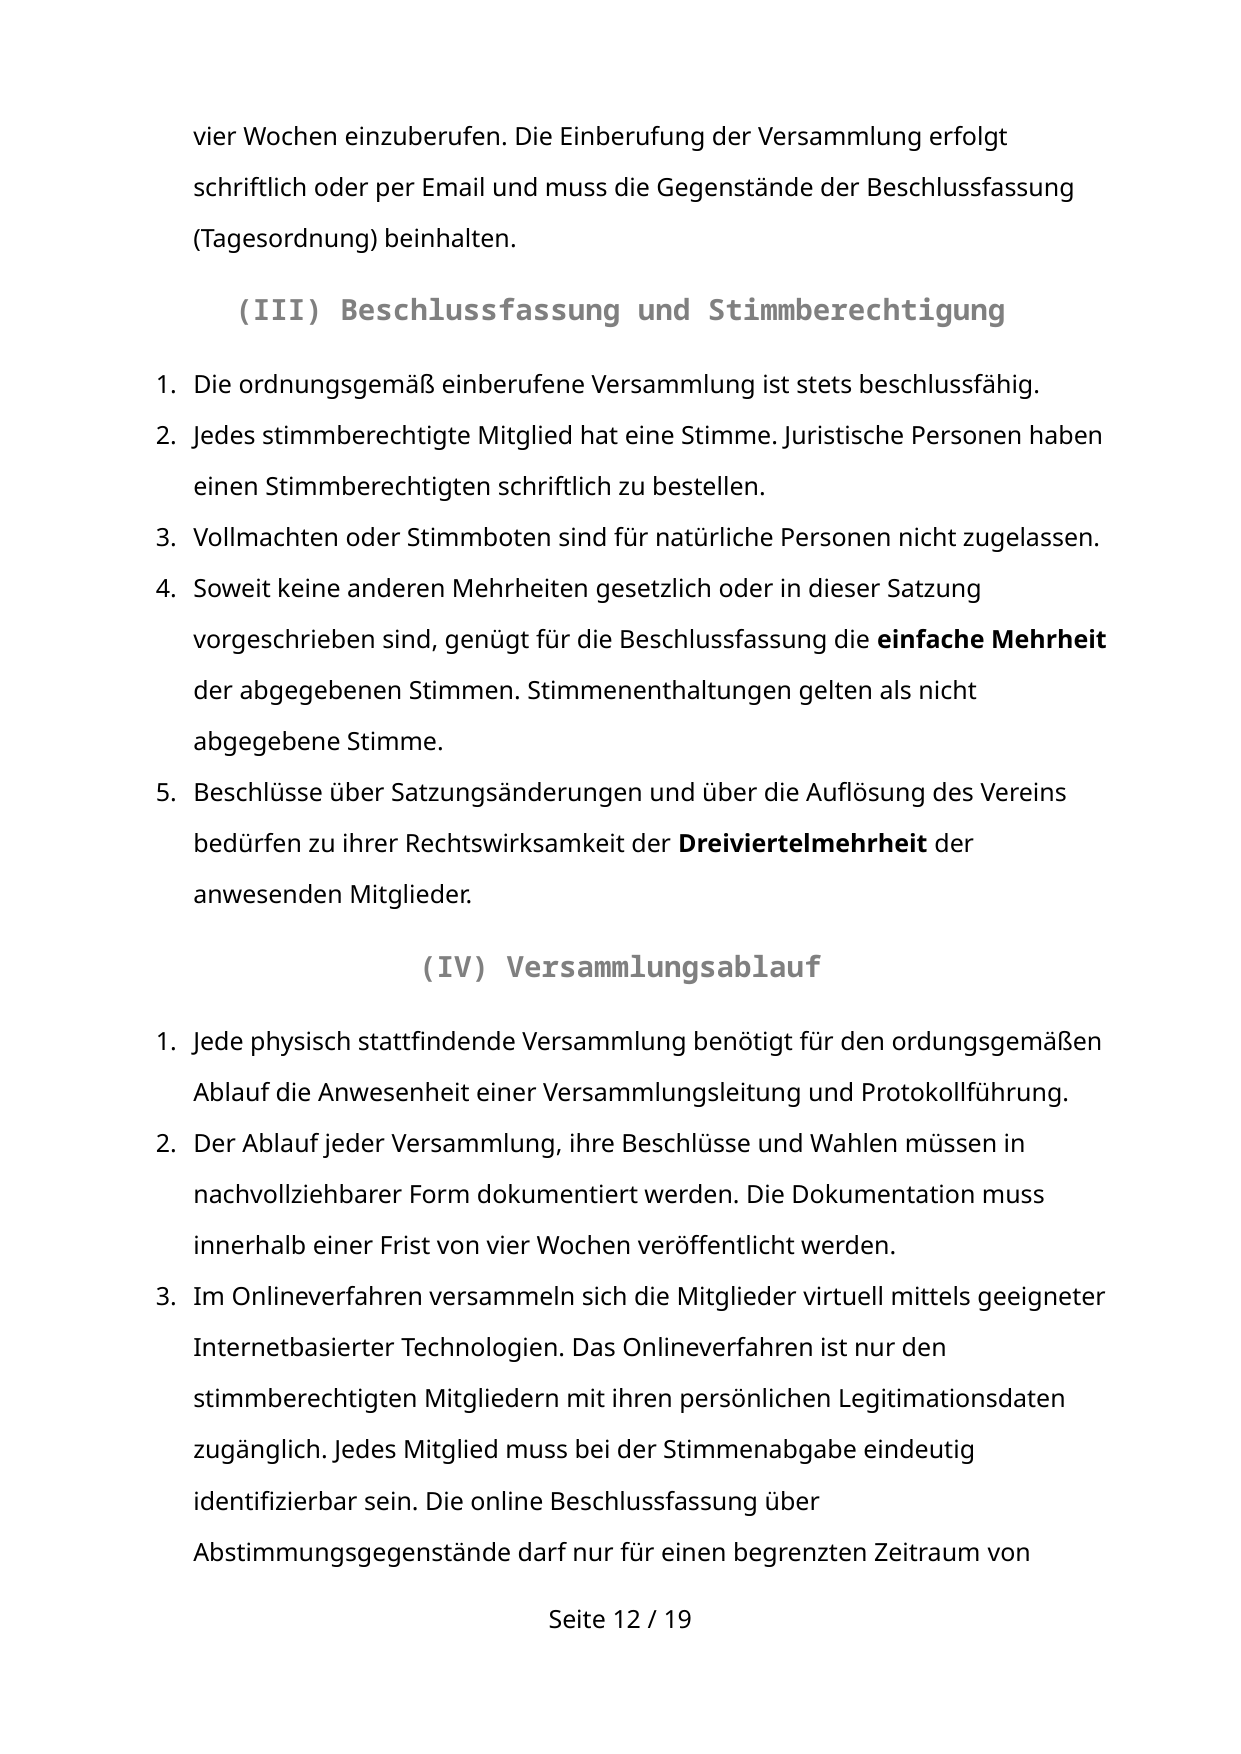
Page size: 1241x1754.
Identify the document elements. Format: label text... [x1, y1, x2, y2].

list Soweit keine anderen Mehrheiten gesetzlich oder in dieser Satzung vorgeschrieben sind, genügt für die Beschlussfassung die einfache Mehrheit der abgegebenen Stimmen. Stimmenenthaltungen gelten als nicht abgegebene Stimme. [156, 571, 1122, 758]
list Jede physisch stattfindende Versammlung benötigt für den ordungsgemäßen Ablauf die Anwesenheit einer Versammlungsleitung und Protokollführung. [156, 1024, 1122, 1109]
list Vollmachten oder Stimmboten sind für natürliche Personen nicht zugelassen. [156, 520, 1122, 554]
subtitle (IV) Versammlungsablauf [118, 946, 1122, 986]
list vier Wochen einzuberufen. Die Einberufung der Versammlung erfolgt schriftlich oder per Email und muss die Gegenstände der Beschlussfassung (Tagesordnung) beinhalten. [156, 118, 1122, 254]
list Jedes stimmberechtigte Mitglied hat eine Stimme. Juristische Personen haben einen Stimmberechtigten schriftlich zu bestellen. [156, 418, 1122, 503]
list Im Onlineverfahren versammeln sich die Mitglieder virtuell mittels geeigneter Internetbasierter Technologien. Das Onlineverfahren ist nur den stimmberechtigten Mitgliedern mit ihren persönlichen Legitimationsdaten zugänglich. Jedes Mitglied muss bei der Stimmenabgabe eindeutig identifizierbar sein. Die online Beschlussfassung über Abstimmungsgegenstände darf nur für einen begrenzten Zeitraum von [156, 1279, 1122, 1568]
list Beschlüsse über Satzungsänderungen und über die Auflösung des Vereins bedürfen zu ihrer Rechtswirksamkeit der Dreiviertelmehrheit der anwesenden Mitglieder. [156, 775, 1122, 911]
list Die ordnungsgemäß einberufene Versammlung ist stets beschlussfähig. [156, 367, 1122, 401]
list Der Ablauf jeder Versammlung, ihre Beschlüsse und Wahlen müssen in nachvollziehbarer Form dokumentiert werden. Die Dokumentation muss innerhalb einer Frist von vier Wochen veröffentlicht werden. [156, 1126, 1122, 1262]
subtitle (III) Beschlussfassung und Stimmberechtigung [118, 289, 1122, 329]
